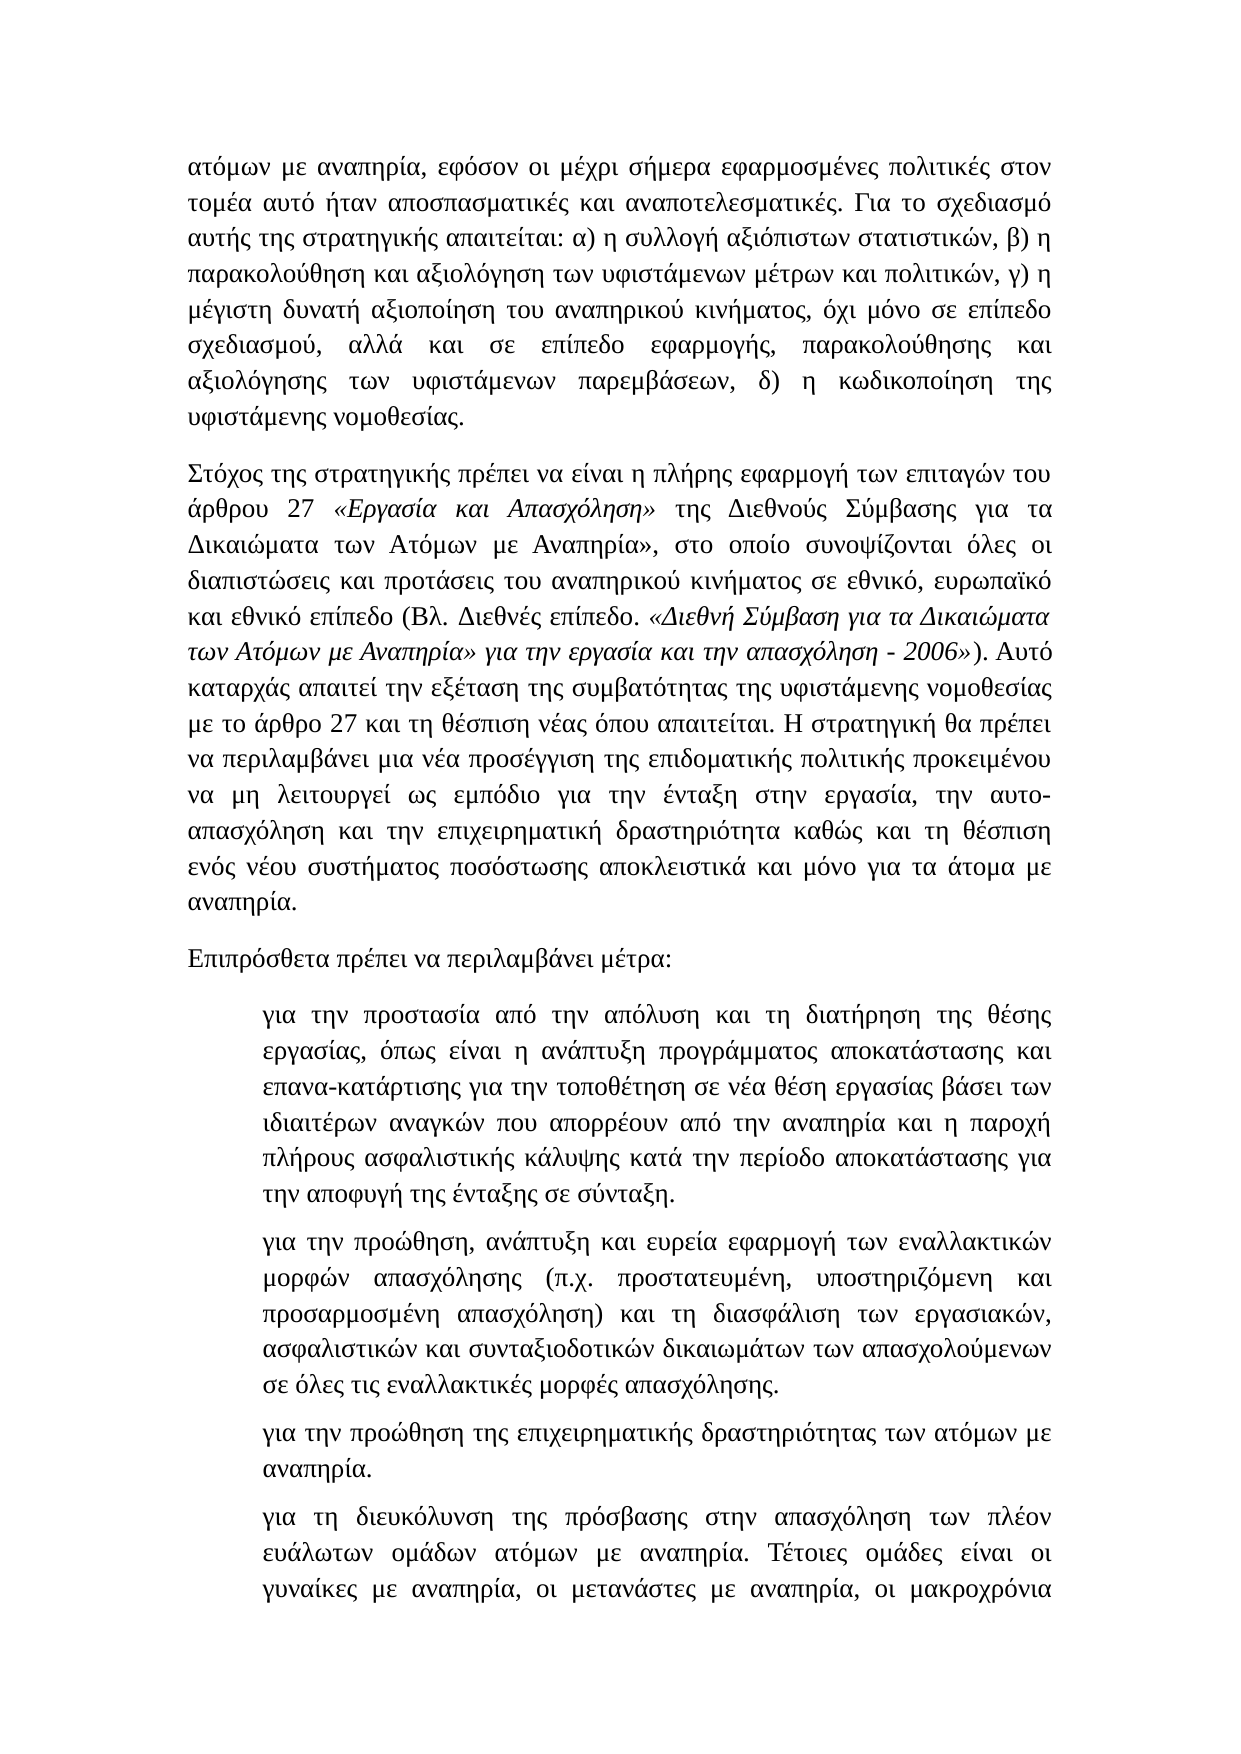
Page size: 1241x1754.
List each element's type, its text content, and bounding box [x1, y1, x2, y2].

text Στόχος της στρατηγικής πρέπει να είναι η πλήρης εφαρμογή των επιταγών του άρθρου 27 «Εργασία και Απασχόληση» της Διεθνούς Σύμβασης για τα Δικαιώματα των Ατόμων με Αναπηρία», στο οποίο συνοψίζονται όλες οι διαπιστώσεις και προτάσεις του αναπηρικού κινήματος σε εθνικό, ευρωπαϊκό και εθνικό επίπεδο (Βλ. Διεθνές επίπεδο. «Διεθνή Σύμβαση για τα Δικαιώματα των Ατόμων με Αναπηρία» για την εργασία και την απασχόληση - 2006»). Αυτό καταρχάς απαιτεί την εξέταση της συμβατότητας της υφιστάμενης νομοθεσίας με το άρθρο 27 και τη θέσπιση νέας όπου απαιτείται. Η στρατηγική θα πρέπει να περιλαμβάνει μια νέα προσέγγιση της επιδοματικής πολιτικής προκειμένου να μη λειτουργεί ως εμπόδιο για την ένταξη στην εργασία, την αυτο-απασχόληση και την επιχειρηματική δραστηριότητα καθώς και τη θέσπιση ενός νέου συστήματος ποσόστωσης αποκλειστικά και μόνο για τα άτομα με αναπηρία. [187, 457, 1053, 917]
text για την προστασία από την απόλυση και τη διατήρηση της θέσης εργασίας, όπως είναι η ανάπτυξη προγράμματος αποκατάστασης και επανα-κατάρτισης για την τοποθέτηση σε νέα θέση εργασίας βάσει των ιδιαιτέρων αναγκών που απορρέουν από την αναπηρία και η παροχή πλήρους ασφαλιστικής κάλυψης κατά την περίοδο αποκατάστασης για την αποφυγή της ένταξης σε σύνταξη. [262, 998, 1053, 1208]
text για την προώθηση, ανάπτυξη και ευρεία εφαρμογή των εναλλακτικών μορφών απασχόλησης (π.χ. προστατευμένη, υποστηριζόμενη και προσαρμοσμένη απασχόληση) και τη διασφάλιση των εργασιακών, ασφαλιστικών και συνταξιοδοτικών δικαιωμάτων των απασχολούμενων σε όλες τις εναλλακτικές μορφές απασχόλησης. [262, 1225, 1053, 1399]
text Επιπρόσθετα πρέπει να περιλαμβάνει μέτρα: [187, 942, 1053, 973]
text για τη διευκόλυνση της πρόσβασης στην απασχόληση των πλέον ευάλωτων ομάδων ατόμων με αναπηρία. Τέτοιες ομάδες είναι οι γυναίκες με αναπηρία, οι μετανάστες με αναπηρία, οι μακροχρόνια [262, 1501, 1053, 1603]
text για την προώθηση της επιχειρηματικής δραστηριότητας των ατόμων με αναπηρία. [262, 1417, 1053, 1483]
text ατόμων με αναπηρία, εφόσον οι μέχρι σήμερα εφαρμοσμένες πολιτικές στον τομέα αυτό ήταν αποσπασματικές και αναποτελεσματικές. Για το σχεδιασμό αυτής της στρατηγικής απαιτείται: α) η συλλογή αξιόπιστων στατιστικών, β) η παρακολούθηση και αξιολόγηση των υφιστάμενων μέτρων και πολιτικών, γ) η μέγιστη δυνατή αξιοποίηση του αναπηρικού κινήματος, όχι μόνο σε επίπεδο σχεδιασμού, αλλά και σε επίπεδο εφαρμογής, παρακολούθησης και αξιολόγησης των υφιστάμενων παρεμβάσεων, δ) η κωδικοποίηση της υφιστάμενης νομοθεσίας. [187, 150, 1053, 431]
